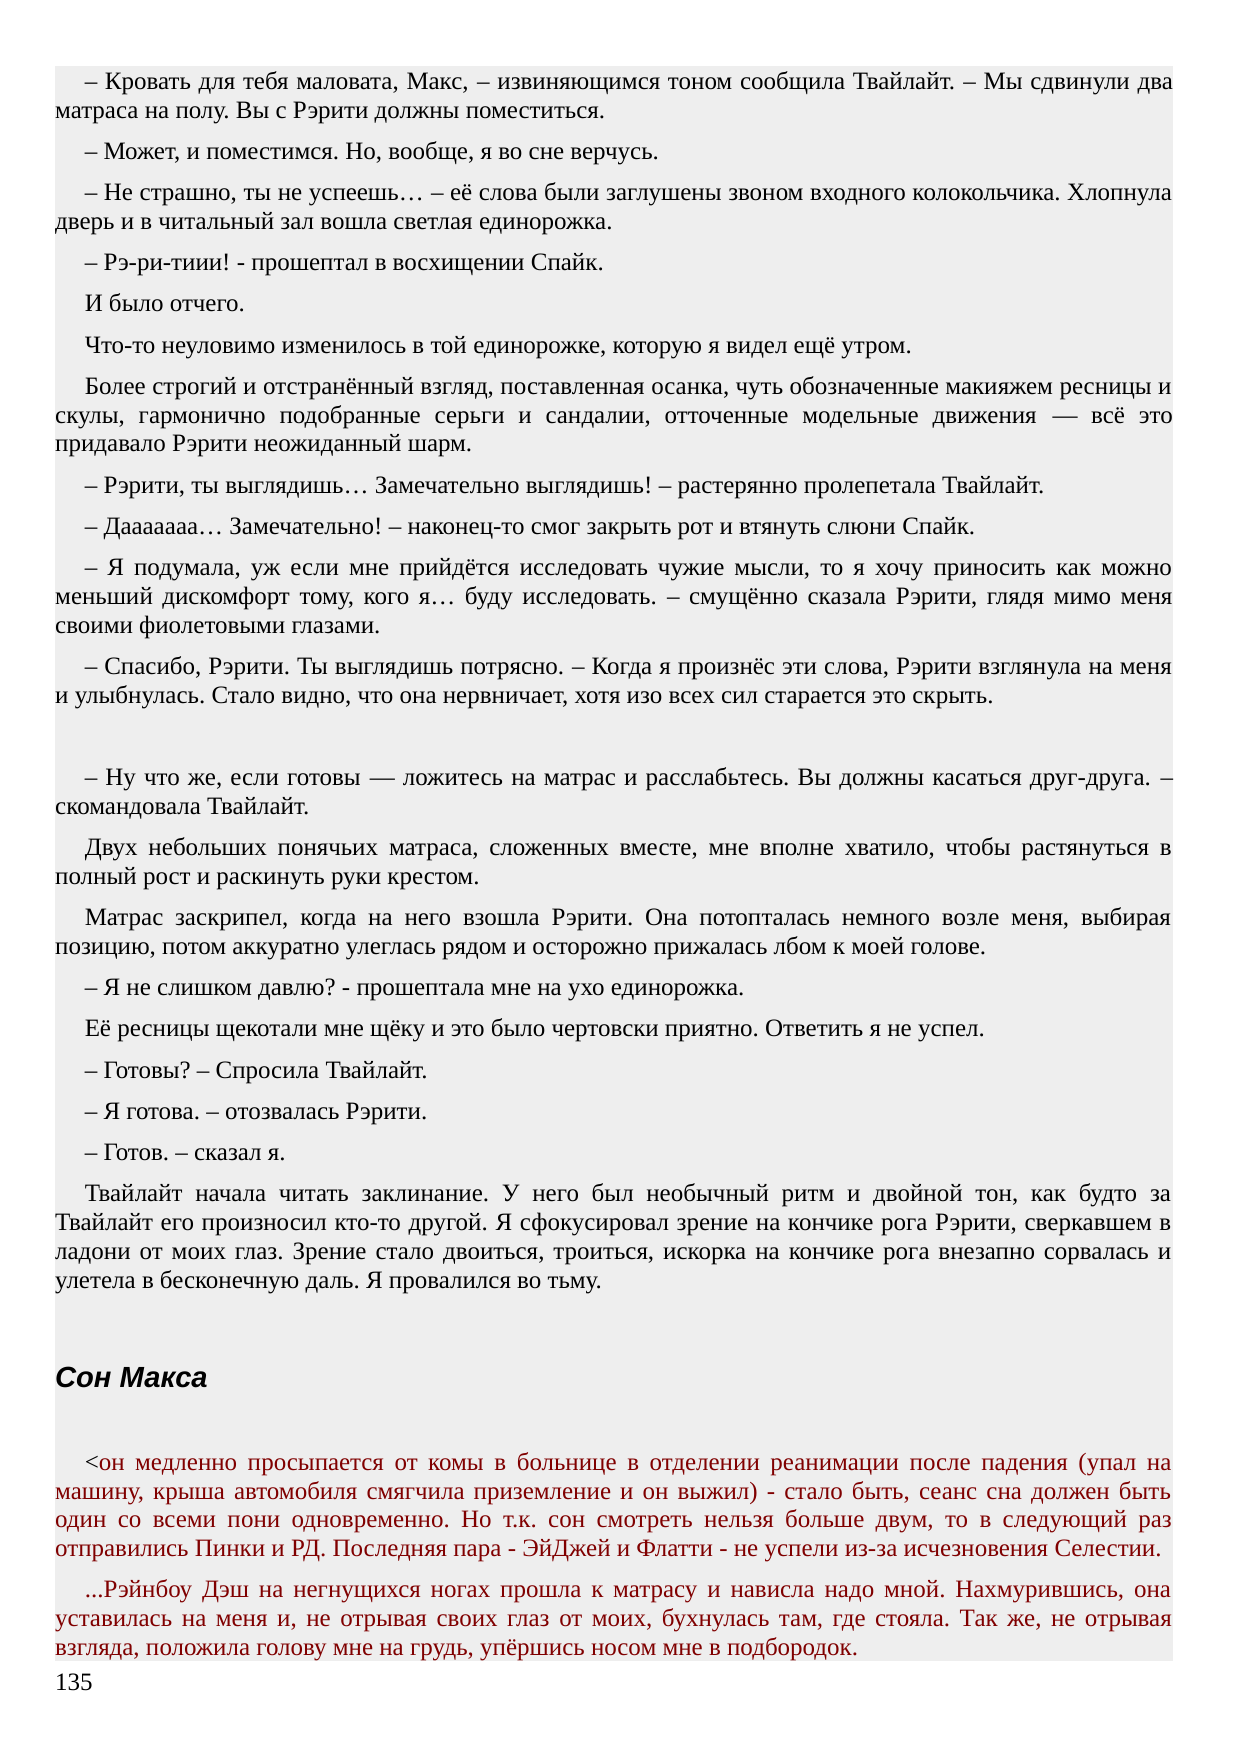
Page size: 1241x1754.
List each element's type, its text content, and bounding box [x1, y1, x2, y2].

text – Я подумала, уж если мне прийдётся исследовать чужие мысли, то я хочу приносить как можно меньший дискомфорт тому, кого я… буду исследовать. – смущённо сказала Рэрити, глядя мимо меня своими фиолетовыми глазами. [55, 552, 1173, 638]
text – Не страшно, ты не успеешь… – её слова были заглушены звоном входного колокольчика. Хлопнула дверь и в читальный зал вошла светлая единорожка. [55, 177, 1173, 235]
text – Рэрити, ты выглядишь… Замечательно выглядишь! – растерянно пролепетала Твайлайт. [55, 470, 1173, 498]
text Что-то неуловимо изменилось в той единорожке, которую я видел ещё утром. [55, 330, 1173, 358]
text <он медленно просыпается от комы в больнице в отделении реанимации после падения (упал на машину, крыша автомобиля смягчила приземление и он выжил) - стало быть, сеанс сна должен быть один со всеми пони одновременно. Но т.к. сон смотреть нельзя больше двум, то в следующий раз отправились Пинки и РД. Последняя пара - ЭйДжей и Флатти - не успели из-за исчезновения Селестии. [55, 1447, 1173, 1562]
text ...Рэйнбоу Дэш на негнущихся ногах прошла к матрасу и нависла надо мной. Нахмурившись, она уставилась на меня и, не отрывая своих глаз от моих, бухнулась там, где стояла. Так же, не отрывая взгляда, положила голову мне на грудь, упёршись носом мне в подбородок. [55, 1574, 1173, 1661]
text Матрас заскрипел, когда на него взошла Рэрити. Она потопталась немного возле меня, выбирая позицию, потом аккуратно улеглась рядом и осторожно прижалась лбом к моей голове. [55, 902, 1173, 960]
text – Ну что же, если готовы — ложитесь на матрас и расслабьтесь. Вы должны касаться друг-друга. – скомандовала Твайлайт. [55, 762, 1173, 820]
text – Готовы? – Спросила Твайлайт. [55, 1055, 1173, 1083]
text – Рэ-ри-тиии! - прошептал в восхищении Спайк. [55, 247, 1173, 276]
text Её ресницы щекотали мне щёку и это было чертовски приятно. Ответить я не успел. [55, 1013, 1173, 1042]
text И было отчего. [55, 288, 1173, 317]
text – Может, и поместимся. Но, вообще, я во сне верчусь. [55, 136, 1173, 165]
text Двух небольших понячьих матраса, сложенных вместе, мне вполне хватило, чтобы растянуться в полный рост и раскинуть руки крестом. [55, 832, 1173, 890]
text – Дааааааа… Замечательно! – наконец-то смог закрыть рот и втянуть слюни Спайк. [55, 511, 1173, 540]
text – Спасибо, Рэрити. Ты выглядишь потрясно. – Когда я произнёс эти слова, Рэрити взглянула на меня и улыбнулась. Стало видно, что она нервничает, хотя изо всех сил старается это скрыть. [55, 651, 1173, 708]
text Твайлайт начала читать заклинание. У него был необычный ритм и двойной тон, как будто за Твайлайт его произносил кто-то другой. Я сфокусировал зрение на кончике рога Рэрити, сверкавшем в ладони от моих глаз. Зрение стало двоиться, троиться, искорка на кончике рога внезапно сорвалась и улетела в бесконечную даль. Я провалился во тьму. [55, 1178, 1173, 1293]
text – Готов. – сказал я. [55, 1137, 1173, 1166]
text Более строгий и отстранённый взгляд, поставленная осанка, чуть обозначенные макияжем ресницы и скулы, гармонично подобранные серьги и сандалии, отточенные модельные движения — всё это придавало Рэрити неожиданный шарм. [55, 371, 1173, 457]
text – Кровать для тебя маловата, Макс, – извиняющимся тоном сообщила Твайлайт. – Мы сдвинули два матраса на полу. Вы с Рэрити должны поместиться. [55, 66, 1173, 123]
text – Я не слишком давлю? - прошептала мне на ухо единорожка. [55, 972, 1173, 1001]
subtitle Сон Макса [55, 1360, 1173, 1393]
text – Я готова. – отозвалась Рэрити. [55, 1096, 1173, 1125]
